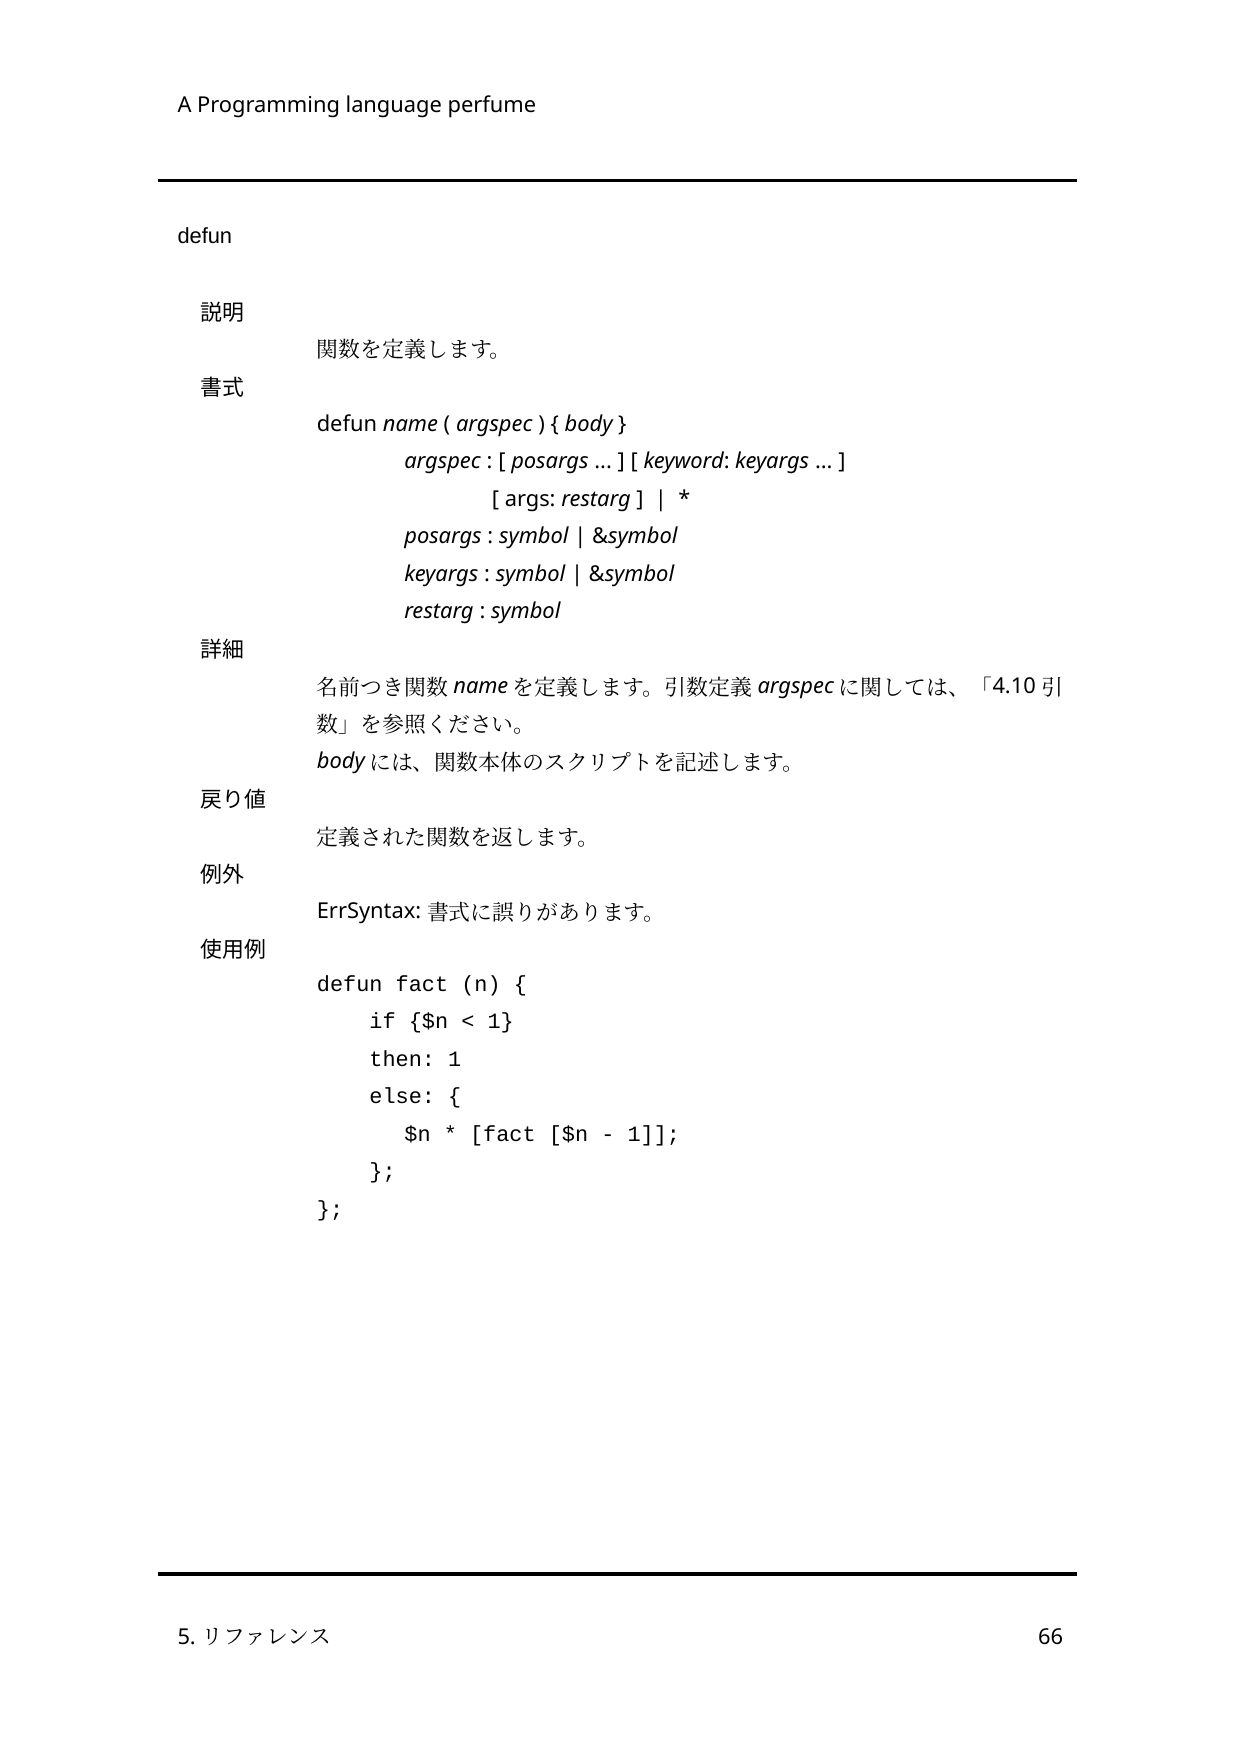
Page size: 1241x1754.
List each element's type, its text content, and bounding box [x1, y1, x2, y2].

table_cell ErrSyntax: 書式に誤りがあります。 [317, 854, 1063, 929]
subtitle defun [177, 217, 1063, 254]
table_header 関数を定義します。 [317, 292, 1063, 367]
table_cell 使用例 [200, 929, 317, 1229]
table_cell 例外 [200, 854, 317, 929]
table_cell 戻り値 [200, 779, 317, 854]
table_cell 名前つき関数nameを定義します。引数定義argspecに関しては、「4.10 引数」を参照ください。 bodyには、関数本体のスクリプトを記述します。 [317, 629, 1063, 779]
table_cell 書式 [200, 367, 317, 629]
table_header 説明 [200, 292, 317, 367]
table_cell defun fact (n) { if {$n < 1} then: 1 else: { $n * [fact [$n - 1]]; }; }; [317, 929, 1063, 1229]
table_cell defun name ( argspec ) { body } argspec : [ posargs ... ] [ keyword: keyargs ... ] [ args: restarg ] | * posargs : symbol | &symbol keyargs : symbol | &symbol restarg : symbol [317, 367, 1063, 629]
table_cell 詳細 [200, 629, 317, 779]
table_cell 定義された関数を返します。 [317, 779, 1063, 854]
